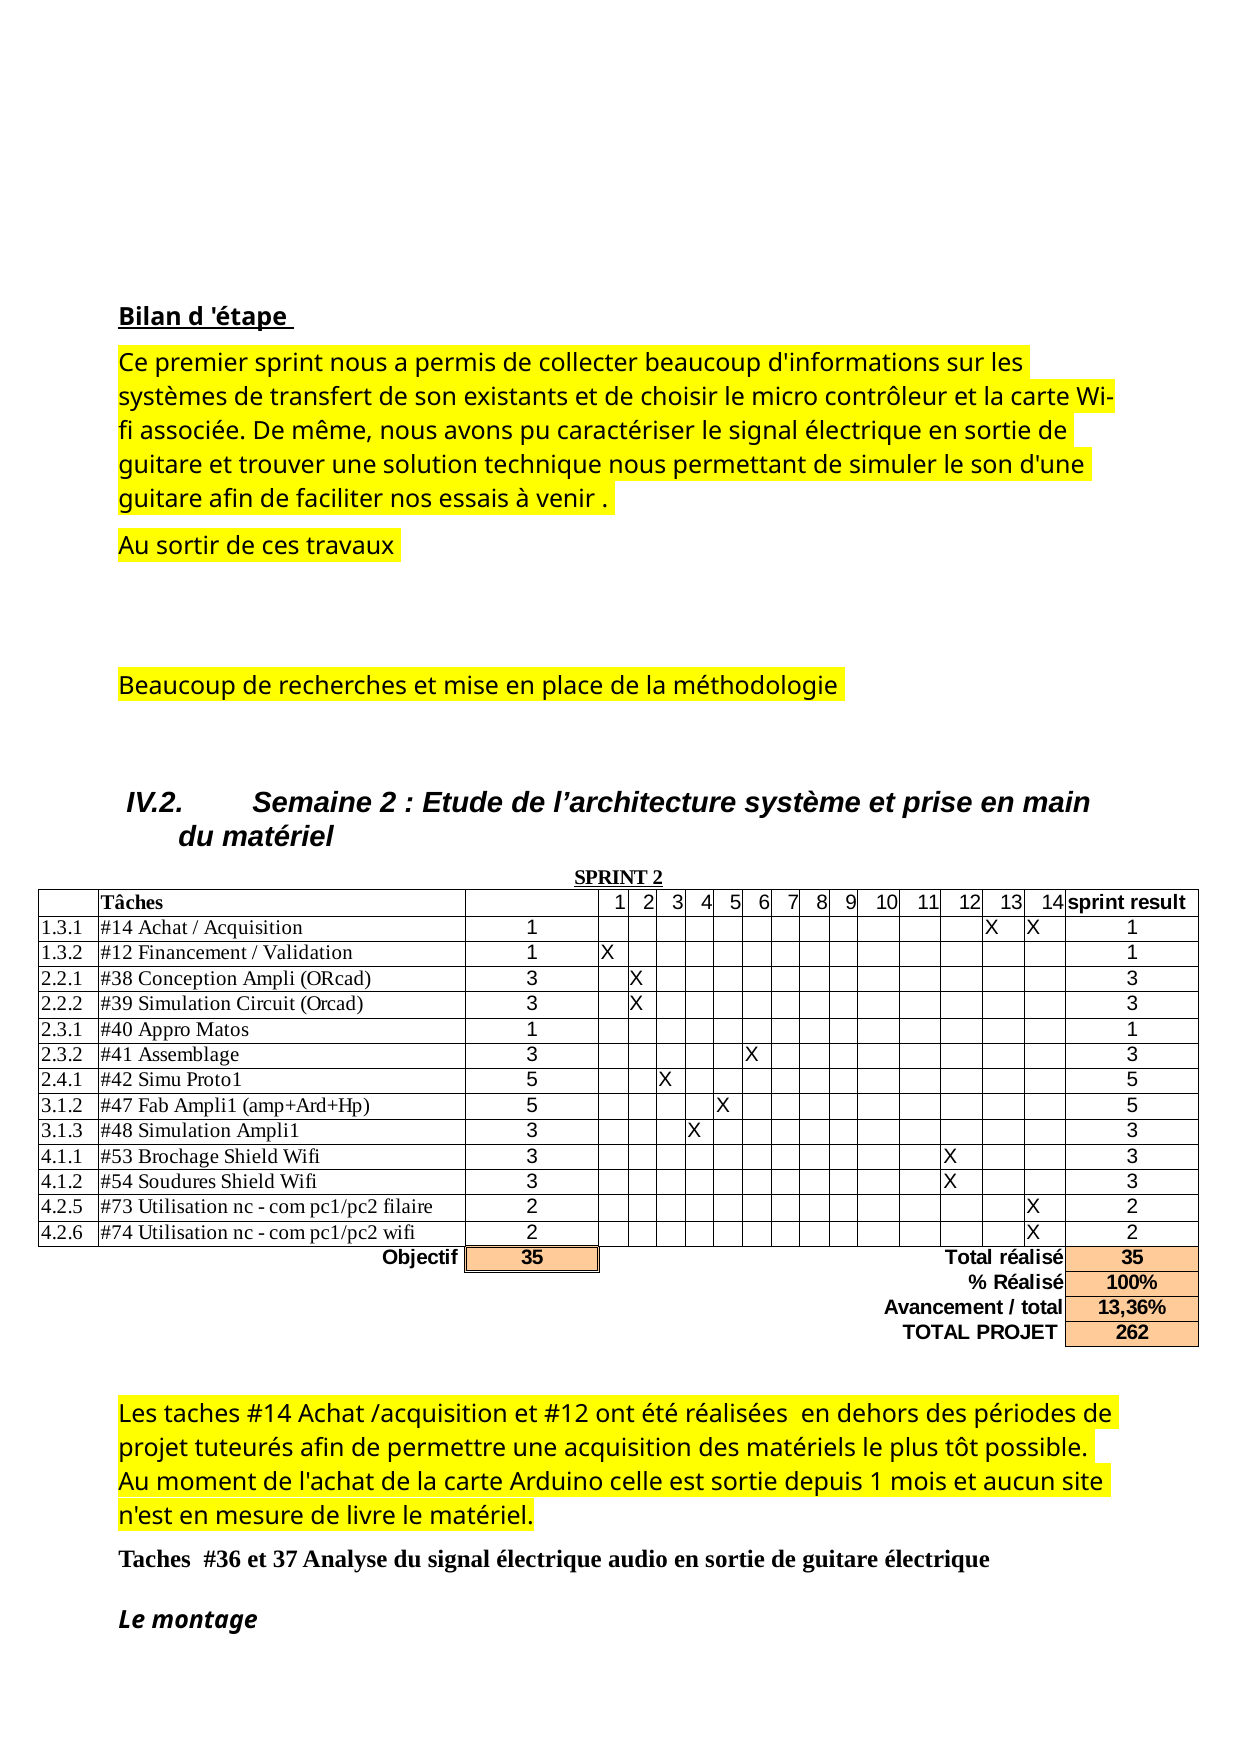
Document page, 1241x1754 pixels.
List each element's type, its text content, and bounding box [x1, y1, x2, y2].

subtitle Semaine 2 : Etude de l’architecture système et prise en main du matériel [118, 785, 1122, 852]
text Au sortir de ces travaux [118, 528, 1122, 562]
text Les taches #14 Achat /acquisition et #12 ont été réalisées en dehors des périodes de projet tuteurés afin de permettre une acquisition des matériels le plus tôt possible. Au moment de l'achat de la carte Arduino celle est sortie depuis 1 mois et aucun site n'est en mesure de livre le matériel. [118, 1395, 1122, 1531]
text Bilan d 'étape [118, 298, 1122, 332]
text Le montage [118, 1601, 1122, 1636]
text Beaucoup de recherches et mise en place de la méthodologie [118, 667, 1122, 701]
text Taches #36 et 37 Analyse du signal électrique audio en sortie de guitare électrique [118, 1544, 1122, 1573]
text Ce premier sprint nous a permis de collecter beaucoup d'informations sur les systèmes de transfert de son existants et de choisir le micro contrôleur et la carte Wi-fi associée. De même, nous avons pu caractériser le signal électrique en sortie de guitare et trouver une solution technique nous permettant de simuler le son d'une guitare afin de faciliter nos essais à venir . [118, 345, 1122, 515]
